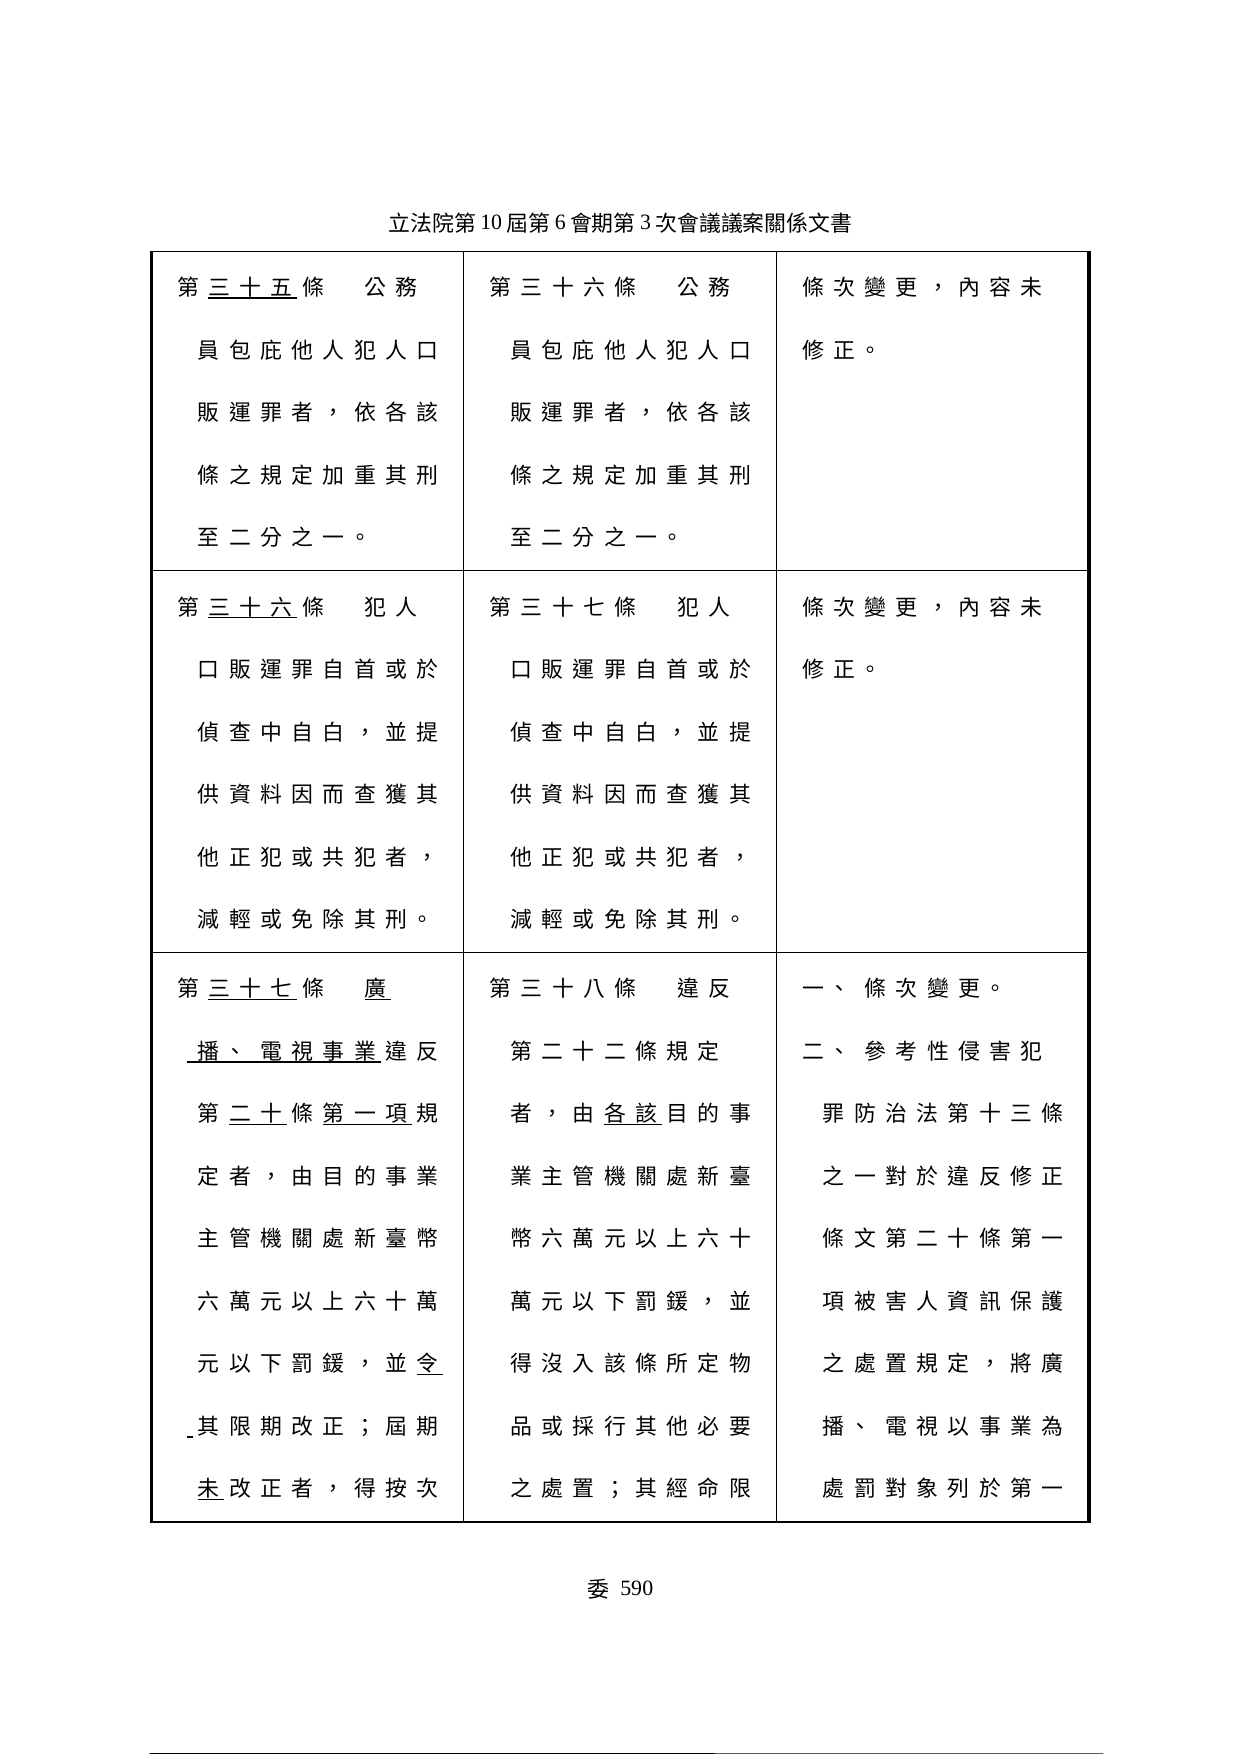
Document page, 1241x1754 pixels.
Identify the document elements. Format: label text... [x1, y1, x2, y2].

table_cell 第三十六條 犯人口販運罪自首或於偵查中自白，並提供資料因而查獲其他正犯或共犯者，減輕或免除其刑。 [153, 571, 463, 952]
table_cell 第三十六條 公務員包庇他人犯人口販運罪者，依各該條之規定加重其刑至二分之一。 [464, 252, 776, 570]
table_cell 第三十八條 違反第二十二條規定者，由各該目的事業主管機關處新臺幣六萬元以上六十萬元以下罰鍰，並得沒入該條所定物品或採行其他必要之處置；其經命限 [464, 953, 776, 1521]
table_cell 條次變更，內容未修正。 [777, 571, 1087, 952]
table_cell 條次變更，內容未修正。 [777, 252, 1087, 570]
table_cell 第三十七條 犯人口販運罪自首或於偵查中自白，並提供資料因而查獲其他正犯或共犯者，減輕或免除其刑。 [464, 571, 776, 952]
table_cell 一、條次變更。 二、參考性侵害犯罪防治法第十三條之一對於違反修正條文第二十條第一項被害人資訊保護之處置規定，將廣播、電視以事業為處罰對象列於第一 [777, 953, 1087, 1521]
table_cell 第三十五條 公務員包庇他人犯人口販運罪者，依各該條之規定加重其刑至二分之一。 [153, 252, 463, 570]
table_cell 第三十七條 廣播、電視事業違反第二十條第一項規定者，由目的事業主管機關處新臺幣六萬元以上六十萬元以下罰鍰，並令其限期改正；屆期未改正者，得按次 [153, 953, 463, 1521]
